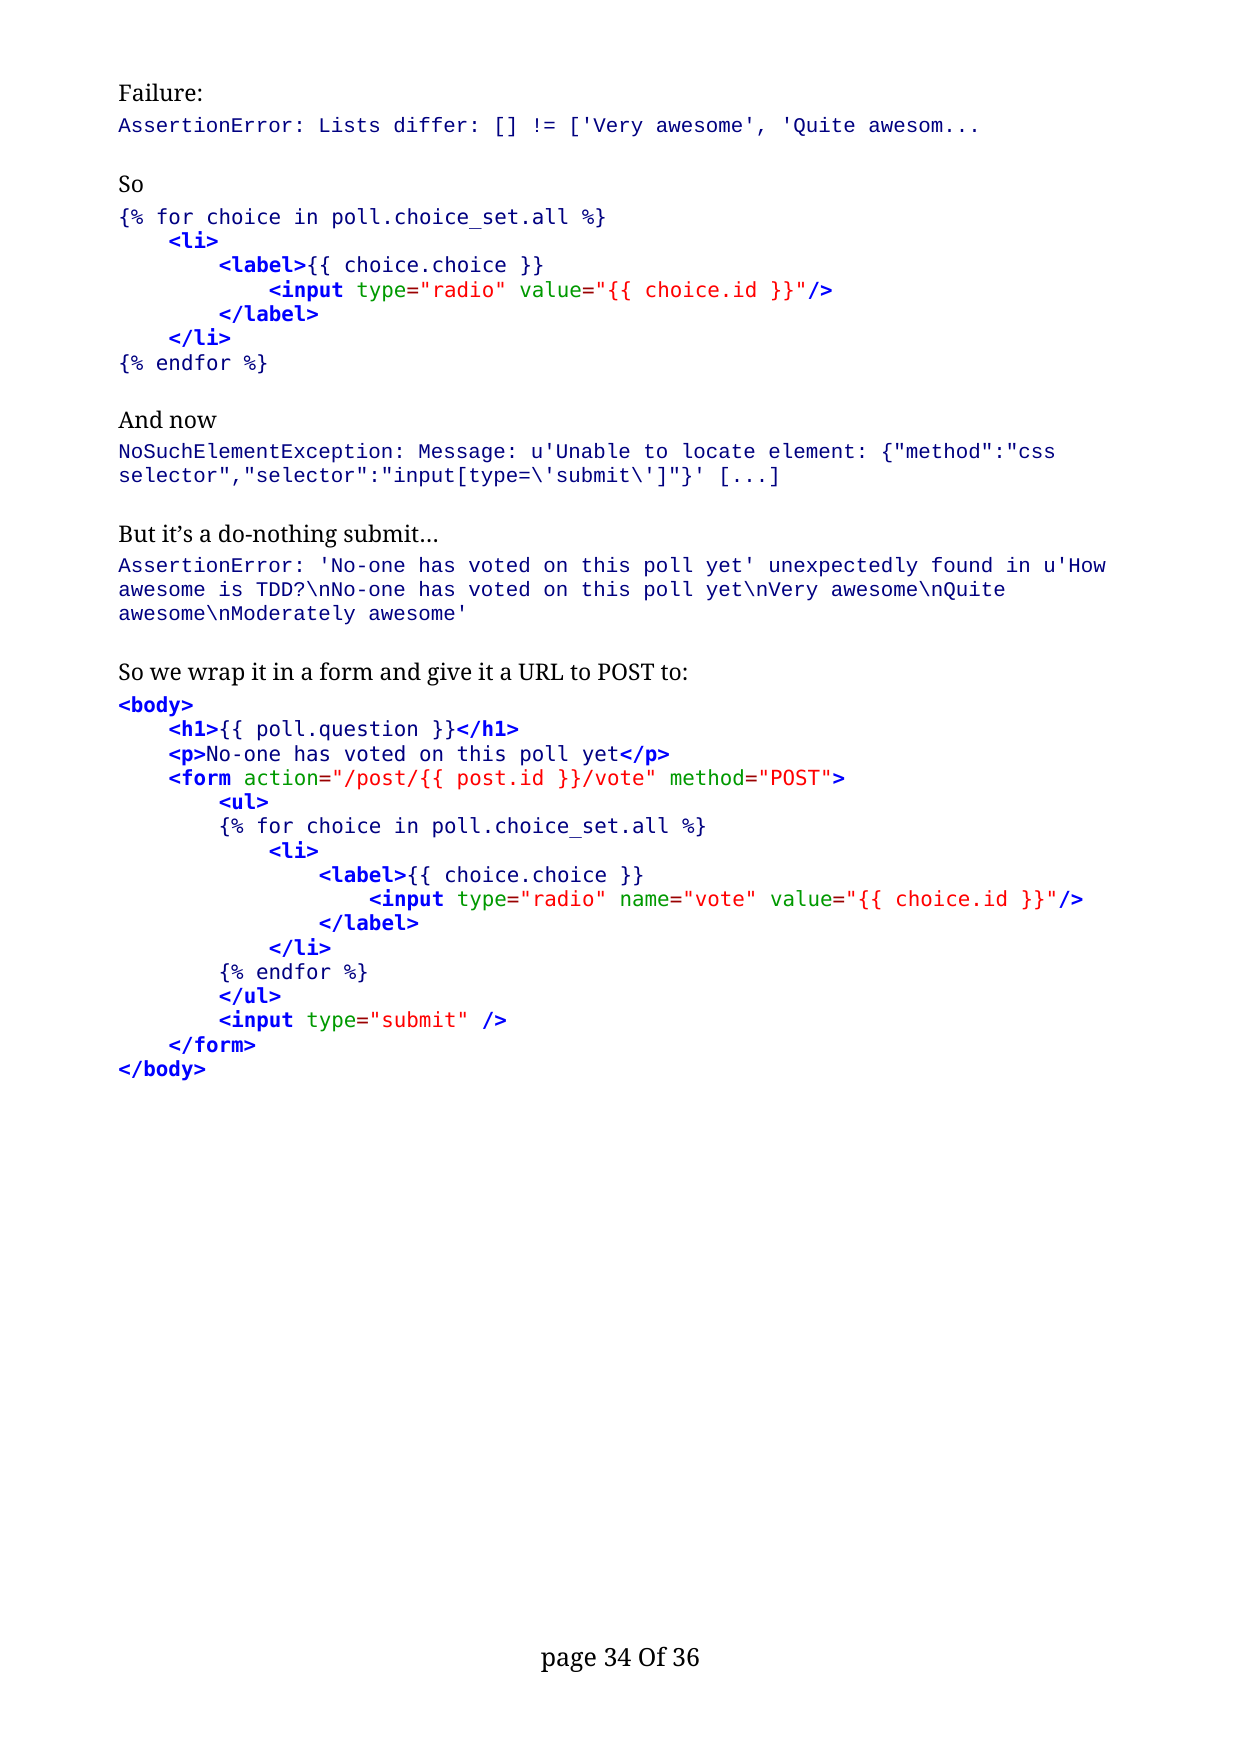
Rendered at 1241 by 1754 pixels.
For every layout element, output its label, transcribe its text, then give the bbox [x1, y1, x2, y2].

text Failure: [118, 77, 1122, 109]
text But it’s a do-nothing submit… [118, 518, 1122, 549]
text </body> [118, 1057, 1122, 1081]
text AssertionError: Lists differ: [] != ['Very awesome', 'Quite awesom... [118, 114, 1122, 138]
text <body> [118, 693, 1122, 717]
text NoSuchElementException: Message: u'Unable to locate element: {"method":"css [118, 441, 1122, 465]
text </label> [118, 302, 1122, 326]
text <label>{{ choice.choice }} [118, 863, 1122, 887]
text selector","selector":"input[type=\'submit\']"}' [...] [118, 465, 1122, 489]
text {% for choice in poll.choice_set.all %} [118, 814, 1122, 839]
text </li> [118, 326, 1122, 351]
text <h1>{{ poll.question }}</h1> [118, 717, 1122, 742]
text AssertionError: 'No-one has voted on this poll yet' unexpectedly found in u'How [118, 555, 1122, 579]
text <input type="radio" name="vote" value="{{ choice.id }}"/> [118, 887, 1122, 911]
text {% for choice in poll.choice_set.all %} [118, 205, 1122, 229]
text <input type="submit" /> [118, 1008, 1122, 1033]
text </form> [118, 1033, 1122, 1057]
text {% endfor %} [118, 351, 1122, 375]
text <li> [118, 839, 1122, 863]
text <ul> [118, 790, 1122, 814]
text {% endfor %} [118, 960, 1122, 984]
text So [118, 168, 1122, 199]
text <input type="radio" value="{{ choice.id }}"/> [118, 278, 1122, 302]
text </li> [118, 936, 1122, 960]
text <form action="/post/{{ post.id }}/vote" method="POST"> [118, 766, 1122, 790]
text So we wrap it in a form and give it a URL to POST to: [118, 656, 1122, 687]
text awesome is TDD?\nNo-one has voted on this poll yet\nVery awesome\nQuite [118, 579, 1122, 603]
text </ul> [118, 984, 1122, 1008]
text <p>No-one has voted on this poll yet</p> [118, 742, 1122, 766]
text And now [118, 404, 1122, 436]
text <label>{{ choice.choice }} [118, 253, 1122, 278]
text awesome\nModerately awesome' [118, 603, 1122, 626]
text <li> [118, 229, 1122, 253]
text </label> [118, 911, 1122, 936]
